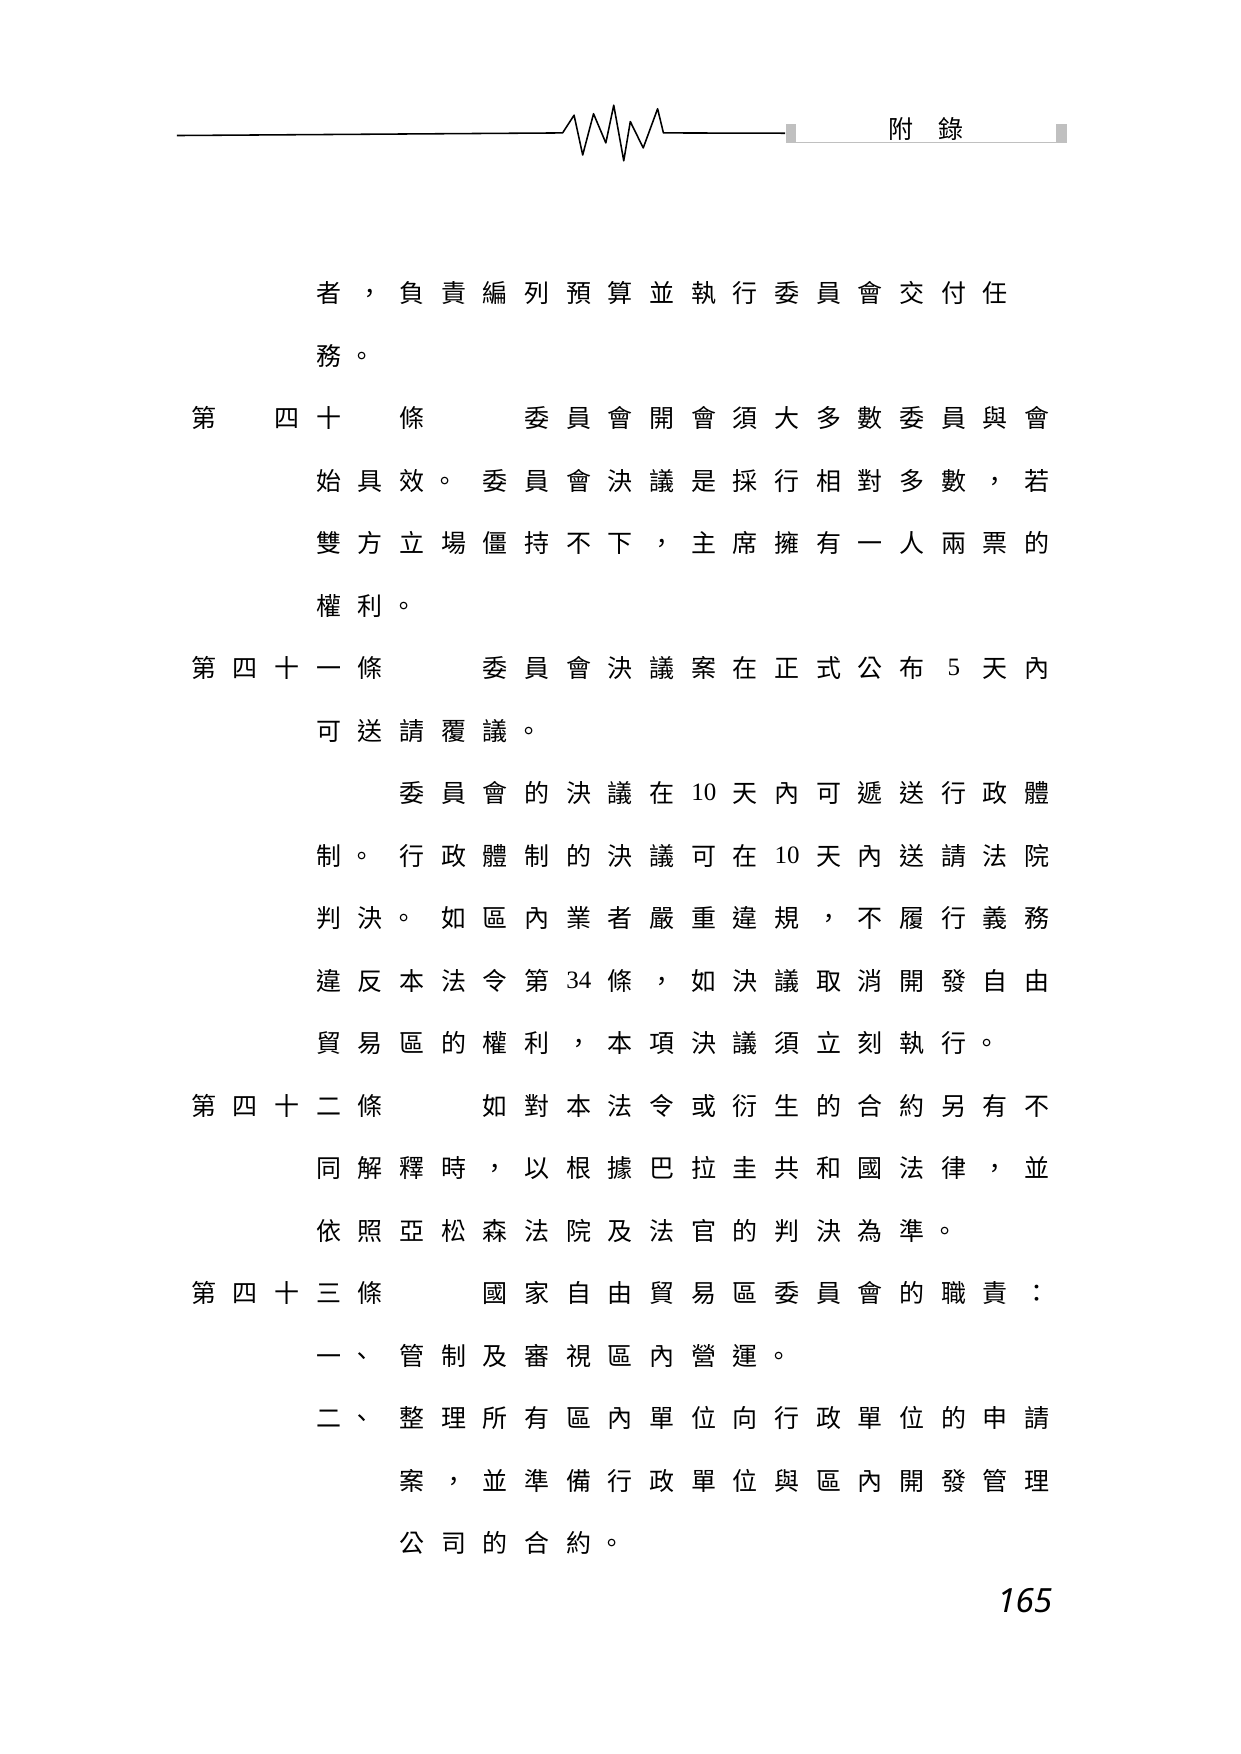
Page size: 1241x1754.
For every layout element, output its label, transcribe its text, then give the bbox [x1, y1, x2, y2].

text 第四十二條 如對本法令或衍生的合約另有不同解釋時，以根據巴拉圭共和國法律，並依照亞松森法院及法官的判決為準。 [183, 1063, 1058, 1250]
text 者，負責編列預算並執行委員會交付任務。 [183, 250, 1058, 375]
text 第四十一條 委員會決議案在正式公布5天內可送請覆議。 [183, 625, 1058, 750]
text 二、整理所有區內單位向行政單位的申請案，並準備行政單位與區內開發管理公司的合約。 [306, 1375, 1058, 1563]
text 委員會的決議在10天內可遞送行政體制。行政體制的決議可在10天內送請法院判決。如區內業者嚴重違規，不履行義務違反本法令第34條，如決議取消開發自由貿易區的權利，本項決議須立刻執行。 [306, 750, 1058, 1063]
text 第 四十 條 委員會開會須大多數委員與會始具效。委員會決議是採行相對多數，若雙方立場僵持不下，主席擁有一人兩票的權利。 [183, 375, 1058, 625]
text 第四十三條 國家自由貿易區委員會的職責： [183, 1250, 1058, 1313]
text 一、管制及審視區內營運。 [306, 1313, 1058, 1375]
